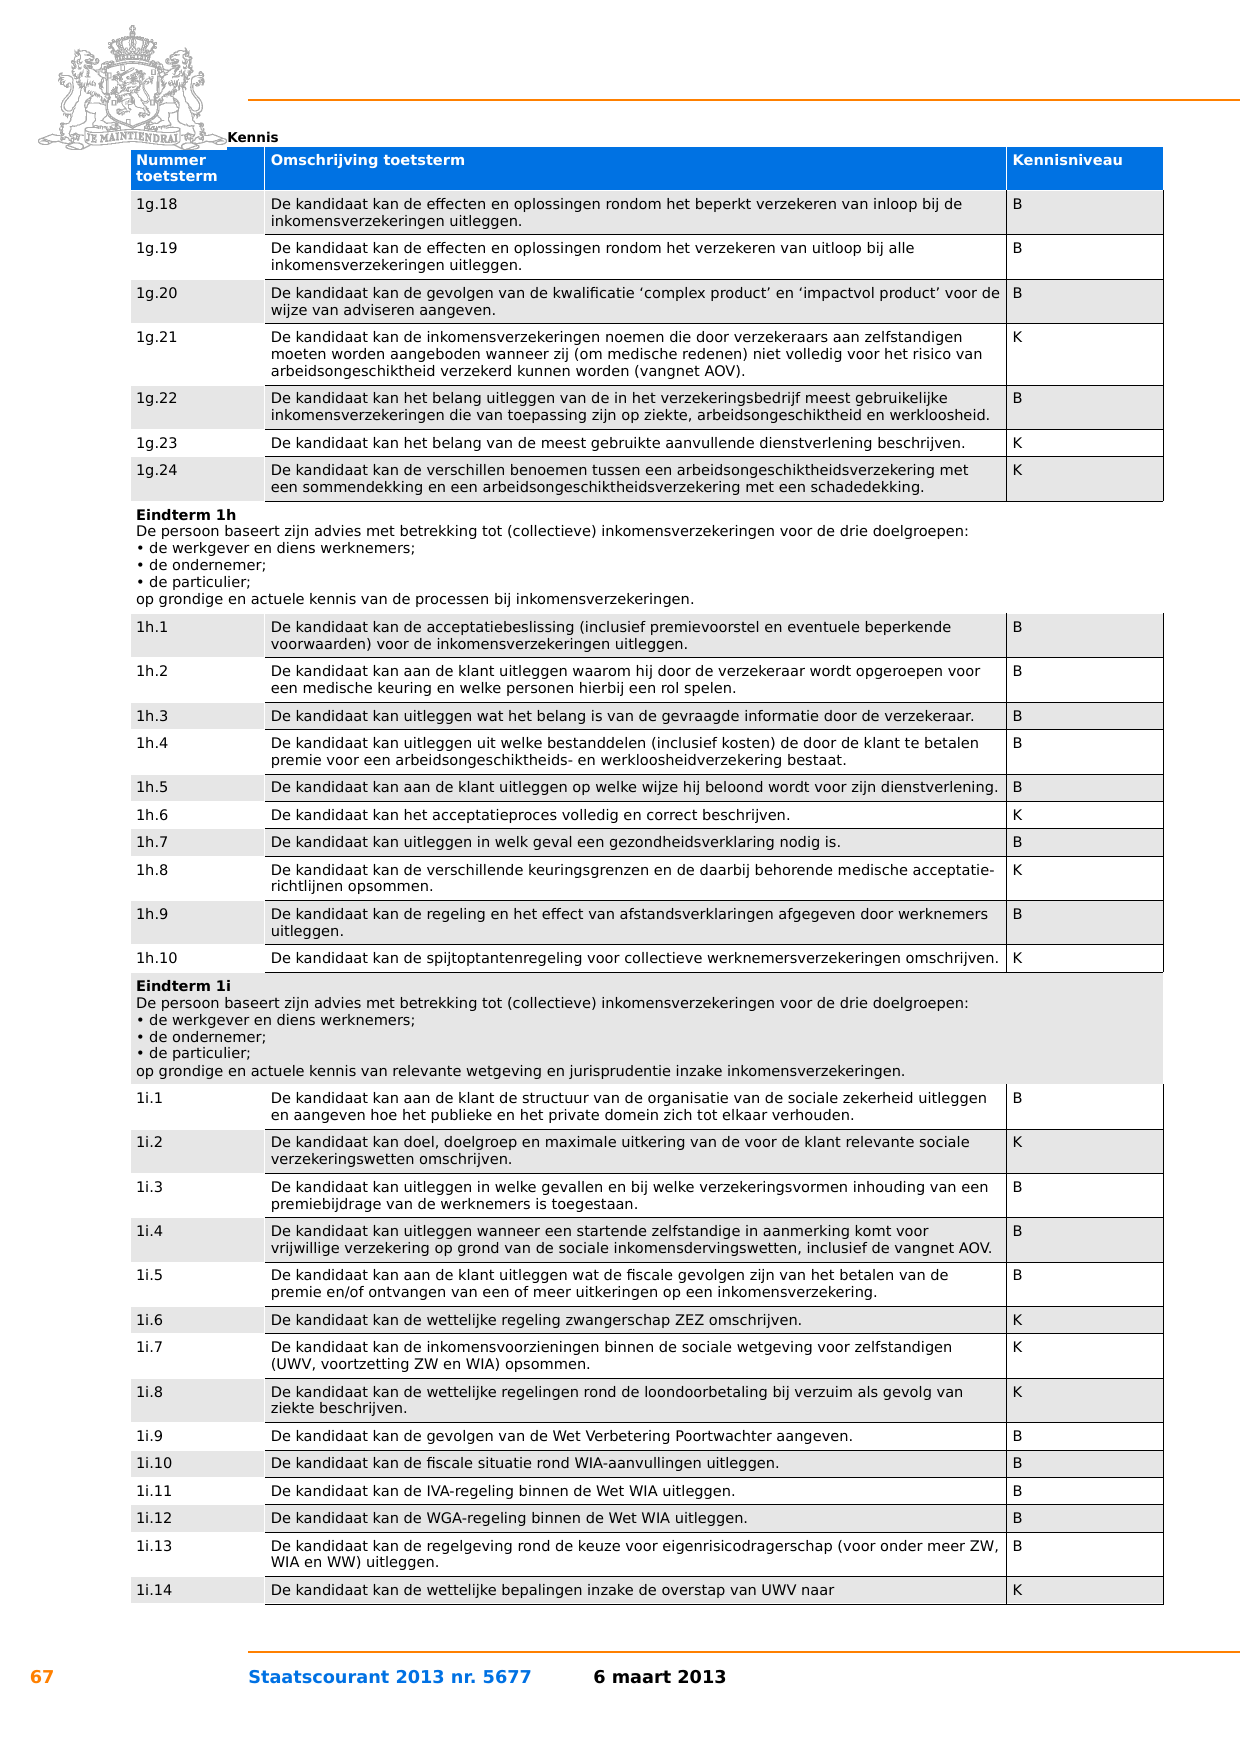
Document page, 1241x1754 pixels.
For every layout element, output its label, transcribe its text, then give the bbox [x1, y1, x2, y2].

table_header Kennis [227, 130, 1163, 146]
table_cell 1i.13 [131, 1533, 264, 1576]
table_cell De kandidaat kan de fiscale situatie rond WIA-aanvullingen uitleggen. [265, 1451, 1006, 1477]
table_cell B [1007, 1263, 1163, 1306]
table_cell 1i.8 [131, 1379, 264, 1422]
table_cell 1h.3 [131, 703, 264, 729]
table_cell 1i.11 [131, 1478, 264, 1504]
table_cell De kandidaat kan de effecten en oplossingen rondom het verzekeren van uitloop bij alle inkomensverzekeringen uitleggen. [265, 235, 1006, 279]
table_cell Nummer toetsterm [131, 147, 264, 190]
table_cell B [1007, 775, 1163, 801]
table_cell K [1007, 857, 1163, 900]
table_cell 1h.2 [131, 658, 264, 702]
table_cell De kandidaat kan doel, doelgroep en maximale uitkering van de voor de klant relevante sociale verzekeringswetten omschrijven. [265, 1130, 1006, 1173]
table_cell B [1007, 614, 1163, 657]
table_cell B [1007, 191, 1163, 234]
table_cell 1h.9 [131, 901, 264, 944]
table_cell B [1007, 386, 1163, 429]
table_cell K [1007, 430, 1163, 456]
table_cell 1h.8 [131, 857, 264, 900]
table_cell 1g.22 [131, 386, 264, 429]
table_cell 1g.21 [131, 324, 264, 384]
table_cell B [1007, 1423, 1163, 1449]
table_cell De kandidaat kan uitleggen in welke gevallen en bij welke verzekeringsvormen inhouding van een premiebijdrage van de werknemers is toegestaan. [265, 1174, 1006, 1217]
table_cell 1h.5 [131, 775, 264, 801]
table_cell 1h.6 [131, 802, 264, 828]
table_cell K [1007, 945, 1163, 972]
table_cell De kandidaat kan uitleggen wanneer een startende zelfstandige in aanmerking komt voor vrijwillige verzekering op grond van de sociale inkomensdervingswetten, inclusief de vangnet AOV. [265, 1218, 1006, 1262]
table_cell B [1007, 1218, 1163, 1262]
table_cell 1i.3 [131, 1174, 264, 1217]
table_cell 1g.18 [131, 191, 264, 234]
table_cell De kandidaat kan de spijtoptantenregeling voor collectieve werknemersverzekeringen omschrijven. [265, 945, 1006, 972]
table_cell De kandidaat kan de inkomensvoorzieningen binnen de sociale wetgeving voor zelfstandigen (UWV, voortzetting ZW en WIA) opsommen. [265, 1334, 1006, 1378]
table_cell B [1007, 1533, 1163, 1576]
table_cell B [1007, 1174, 1163, 1217]
table_cell 1i.2 [131, 1130, 264, 1173]
table_cell Eindterm 1h De persoon baseert zijn advies met betrekking tot (collectieve) inkomensverzekeringen voor de drie doelgroepen: • de werkgever en diens werknemers; • de ondernemer; • de particulier; op grondige en actuele kennis van de processen bij inkomensverzekeringen. [131, 502, 1163, 613]
table_cell B [1007, 235, 1163, 279]
table_cell B [1007, 1085, 1163, 1128]
table_cell B [1007, 1478, 1163, 1504]
table_cell Omschrijving toetsterm [265, 147, 1006, 190]
table_cell 1h.10 [131, 945, 264, 972]
table_cell K [1007, 1334, 1163, 1378]
table_cell B [1007, 829, 1163, 856]
table_cell K [1007, 324, 1163, 384]
table_cell 1h.7 [131, 829, 264, 856]
table_cell B [1007, 730, 1163, 773]
table_cell De kandidaat kan het belang van de meest gebruikte aanvullende dienstverlening beschrijven. [265, 430, 1006, 456]
table_cell De kandidaat kan uitleggen in welk geval een gezondheidsverklaring nodig is. [265, 829, 1006, 856]
table_cell B [1007, 1451, 1163, 1477]
table_cell De kandidaat kan de acceptatiebeslissing (inclusief premievoorstel en eventuele beperkende voorwaarden) voor de inkomensverzekeringen uitleggen. [265, 614, 1006, 657]
table_cell De kandidaat kan de WGA-regeling binnen de Wet WIA uitleggen. [265, 1505, 1006, 1532]
table_cell De kandidaat kan aan de klant uitleggen op welke wijze hij beloond wordt voor zijn dienstverlening. [265, 775, 1006, 801]
table_cell K [1007, 802, 1163, 828]
table_cell 1i.9 [131, 1423, 264, 1449]
table_cell De kandidaat kan de wettelijke regeling zwangerschap ZEZ omschrijven. [265, 1307, 1006, 1333]
table_cell 1g.19 [131, 235, 264, 279]
table_cell De kandidaat kan aan de klant uitleggen waarom hij door de verzekeraar wordt opgeroepen voor een medische keuring en welke personen hierbij een rol spelen. [265, 658, 1006, 702]
table_cell 1g.24 [131, 457, 264, 501]
table_cell 1h.4 [131, 730, 264, 773]
table_cell B [1007, 703, 1163, 729]
table_cell 1i.7 [131, 1334, 264, 1378]
table_cell De kandidaat kan de inkomensverzekeringen noemen die door verzekeraars aan zelfstandigen moeten worden aangeboden wanneer zij (om medische redenen) niet volledig voor het risico van arbeidsongeschiktheid verzekerd kunnen worden (vangnet AOV). [265, 324, 1006, 384]
table_cell De kandidaat kan aan de klant uitleggen wat de fiscale gevolgen zijn van het betalen van de premie en/of ontvangen van een of meer uitkeringen op een inkomensverzekering. [265, 1263, 1006, 1306]
table_cell 1i.12 [131, 1505, 264, 1532]
table_cell 1h.1 [131, 614, 264, 657]
table_cell De kandidaat kan de regeling en het effect van afstandsverklaringen afgegeven door werknemers uitleggen. [265, 901, 1006, 944]
table_cell 1i.1 [131, 1085, 264, 1128]
table_cell B [1007, 1505, 1163, 1532]
table_cell 1i.10 [131, 1451, 264, 1477]
table_cell 1i.6 [131, 1307, 264, 1333]
table_cell K [1007, 1307, 1163, 1333]
table_cell De kandidaat kan de wettelijke regelingen rond de loondoorbetaling bij verzuim als gevolg van ziekte beschrijven. [265, 1379, 1006, 1422]
table_cell Eindterm 1i De persoon baseert zijn advies met betrekking tot (collectieve) inkomensverzekeringen voor de drie doelgroepen: • de werkgever en diens werknemers; • de ondernemer; • de particulier; op grondige en actuele kennis van relevante wetgeving en jurisprudentie inzake inkomensverzekeringen. [131, 973, 1163, 1084]
table_cell 1g.20 [131, 280, 264, 323]
table_cell B [1007, 658, 1163, 702]
table_cell De kandidaat kan de verschillen benoemen tussen een arbeidsongeschiktheidsverzekering met een sommendekking en een arbeidsongeschiktheidsverzekering met een schadedekking. [265, 457, 1006, 501]
table_cell Kennisniveau [1007, 147, 1163, 190]
table_cell De kandidaat kan het belang uitleggen van de in het verzekeringsbedrijf meest gebruikelijke inkomensverzekeringen die van toepassing zijn op ziekte, arbeidsongeschiktheid en werkloosheid. [265, 386, 1006, 429]
table_cell De kandidaat kan de effecten en oplossingen rondom het beperkt verzekeren van inloop bij de inkomensverzekeringen uitleggen. [265, 191, 1006, 234]
table_cell De kandidaat kan de regelgeving rond de keuze voor eigenrisicodragerschap (voor onder meer ZW, WIA en WW) uitleggen. [265, 1533, 1006, 1576]
table_cell B [1007, 901, 1163, 944]
table_cell De kandidaat kan uitleggen wat het belang is van de gevraagde informatie door de verzekeraar. [265, 703, 1006, 729]
picture [38, 25, 227, 150]
table_cell De kandidaat kan aan de klant de structuur van de organisatie van de sociale zekerheid uitleggen en aangeven hoe het publieke en het private domein zich tot elkaar verhouden. [265, 1085, 1006, 1128]
table_cell K [1007, 457, 1163, 501]
table_cell 1i.5 [131, 1263, 264, 1306]
table_cell De kandidaat kan uitleggen uit welke bestanddelen (inclusief kosten) de door de klant te betalen premie voor een arbeidsongeschiktheids- en werkloosheidverzekering bestaat. [265, 730, 1006, 773]
table_cell 1i.4 [131, 1218, 264, 1262]
table_cell K [1007, 1379, 1163, 1422]
table_cell 1i.14 [131, 1577, 264, 1603]
table_cell De kandidaat kan de wettelijke bepalingen inzake de overstap van UWV naar [265, 1577, 1006, 1603]
table_cell K [1007, 1577, 1163, 1603]
table_cell B [1007, 280, 1163, 323]
table_cell De kandidaat kan het acceptatieproces volledig en correct beschrijven. [265, 802, 1006, 828]
table_cell De kandidaat kan de gevolgen van de Wet Verbetering Poortwachter aangeven. [265, 1423, 1006, 1449]
table_cell De kandidaat kan de IVA-regeling binnen de Wet WIA uitleggen. [265, 1478, 1006, 1504]
table_cell De kandidaat kan de verschillende keuringsgrenzen en de daarbij behorende medische acceptatie-richtlijnen opsommen. [265, 857, 1006, 900]
table_cell 1g.23 [131, 430, 264, 456]
table_cell K [1007, 1130, 1163, 1173]
table_cell De kandidaat kan de gevolgen van de kwalificatie ‘complex product’ en ‘impactvol product’ voor de wijze van adviseren aangeven. [265, 280, 1006, 323]
